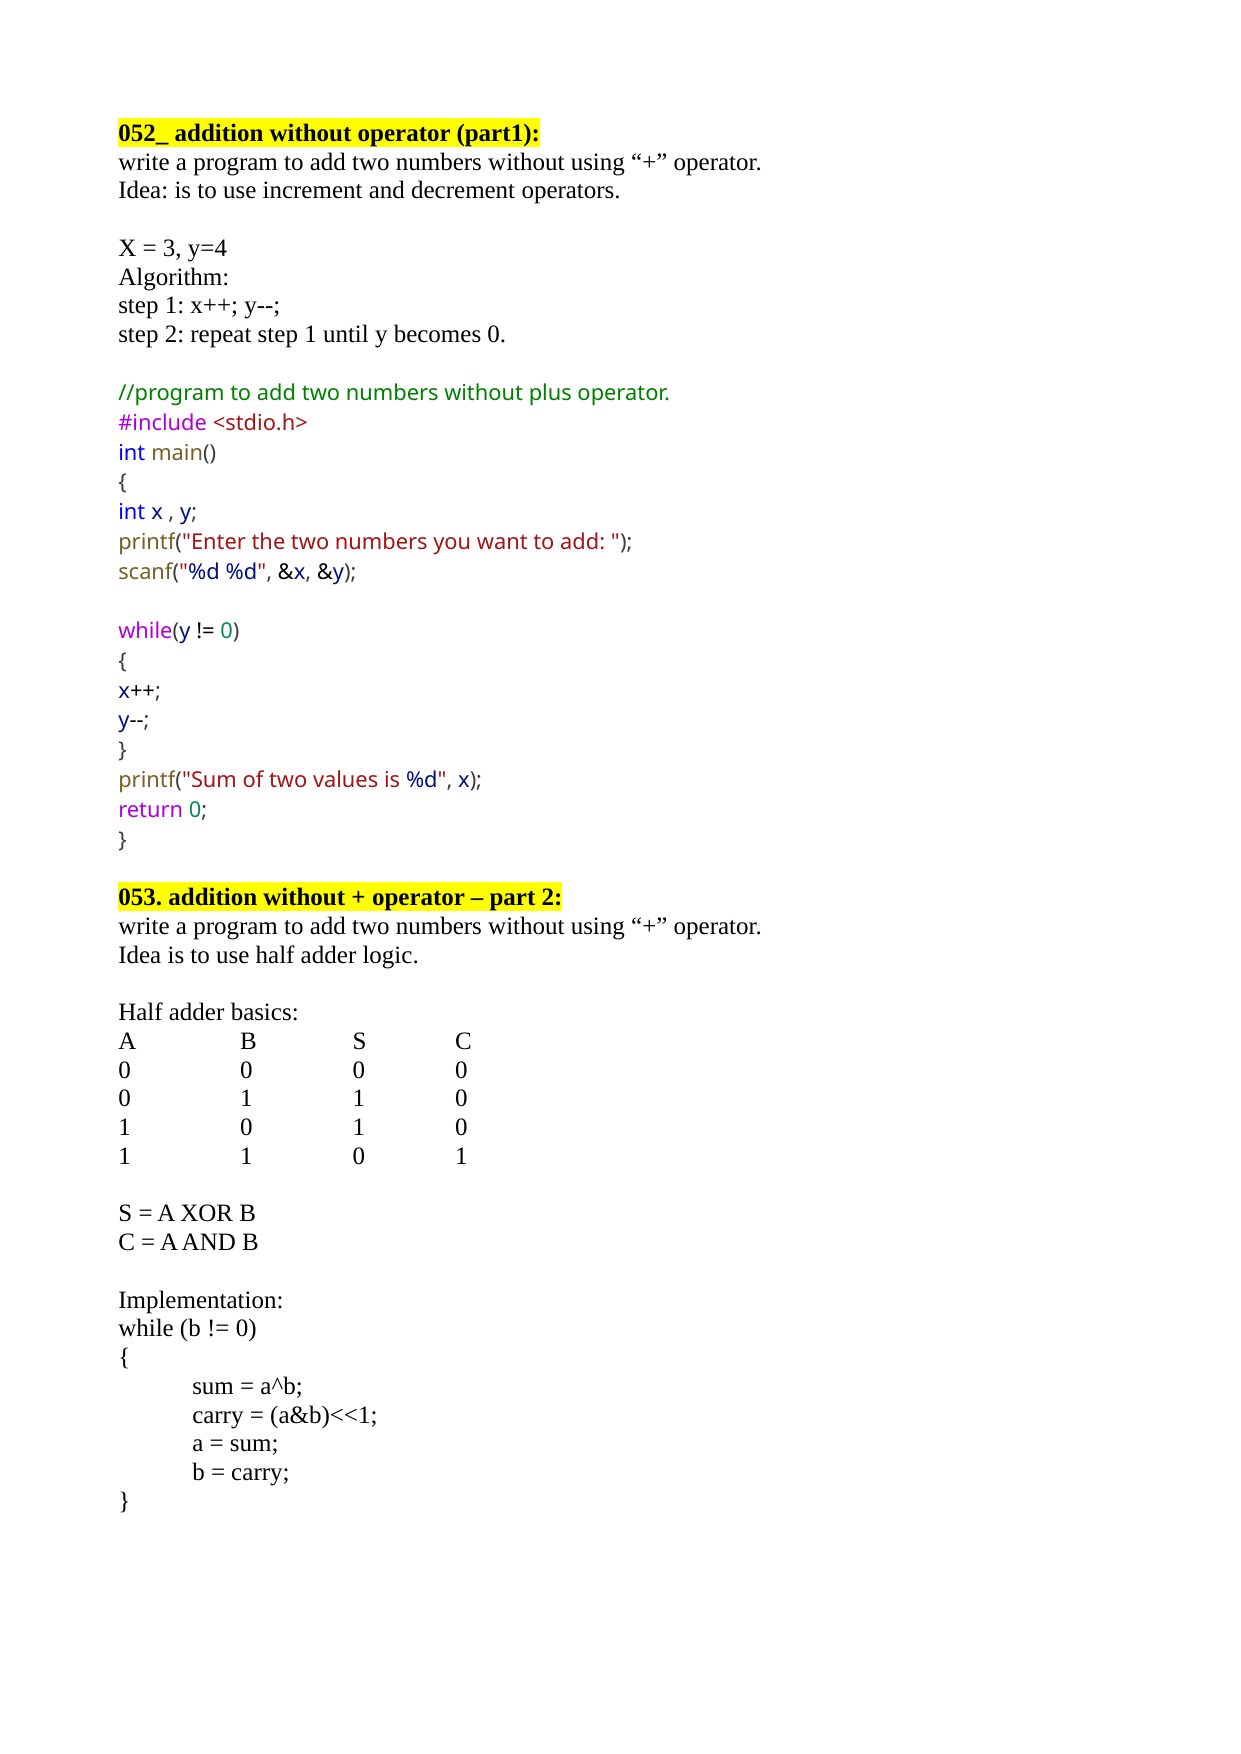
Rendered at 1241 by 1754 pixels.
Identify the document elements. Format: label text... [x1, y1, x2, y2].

text carry = (a&b)<<1; [118, 1400, 1122, 1428]
table_header A [118, 1026, 240, 1055]
text Idea is to use half adder logic. [118, 940, 1122, 968]
text { [118, 1342, 1122, 1371]
text while(y != 0) [118, 615, 1122, 645]
text write a program to add two numbers without using “+” operator. [118, 911, 1122, 940]
table_header B [240, 1026, 352, 1055]
text write a program to add two numbers without using “+” operator. [118, 147, 1122, 176]
text printf("Sum of two values is %d", x); [118, 764, 1122, 794]
table_cell 1 [240, 1084, 352, 1112]
text Algorithm: [118, 262, 1122, 291]
text #include <stdio.h> [118, 407, 1122, 436]
text { [118, 645, 1122, 675]
table_header S [353, 1026, 455, 1055]
text } [118, 824, 1122, 853]
table_cell 0 [455, 1084, 568, 1112]
text return 0; [118, 794, 1122, 824]
table_cell 1 [240, 1141, 352, 1170]
table_cell 0 [455, 1112, 568, 1141]
text x++; [118, 675, 1122, 704]
table_cell 0 [353, 1141, 455, 1170]
text Half adder basics: [118, 997, 1122, 1026]
text 052_ addition without operator (part1): [118, 118, 1122, 147]
text { [118, 466, 1122, 496]
text step 1: x++; y--; [118, 291, 1122, 319]
table_header C [455, 1026, 568, 1055]
text C = A AND B [118, 1227, 1122, 1256]
table_cell 1 [353, 1112, 455, 1141]
table_cell 0 [240, 1112, 352, 1141]
text Idea: is to use increment and decrement operators. [118, 176, 1122, 204]
text S = A XOR B [118, 1198, 1122, 1227]
table_cell 0 [118, 1055, 240, 1083]
text Implementation: [118, 1285, 1122, 1313]
table_cell 0 [455, 1055, 568, 1083]
text } [118, 1486, 1122, 1515]
table_cell 1 [118, 1112, 240, 1141]
table_cell 1 [455, 1141, 568, 1170]
table_cell 0 [353, 1055, 455, 1083]
text int x , y; [118, 496, 1122, 526]
text while (b != 0) [118, 1313, 1122, 1342]
table_cell 1 [353, 1084, 455, 1112]
table_cell 1 [118, 1141, 240, 1170]
text sum = a^b; [118, 1371, 1122, 1400]
text X = 3, y=4 [118, 233, 1122, 262]
text printf("Enter the two numbers you want to add: "); [118, 526, 1122, 556]
text scanf("%d %d", &x, &y); [118, 556, 1122, 585]
text 053. addition without + operator – part 2: [118, 882, 1122, 911]
text //program to add two numbers without plus operator. [118, 377, 1122, 407]
text step 2: repeat step 1 until y becomes 0. [118, 319, 1122, 348]
text int main() [118, 436, 1122, 466]
text y--; [118, 704, 1122, 734]
table_cell 0 [118, 1084, 240, 1112]
text b = carry; [118, 1457, 1122, 1486]
text a = sum; [118, 1428, 1122, 1457]
table_cell 0 [240, 1055, 352, 1083]
text } [118, 734, 1122, 764]
